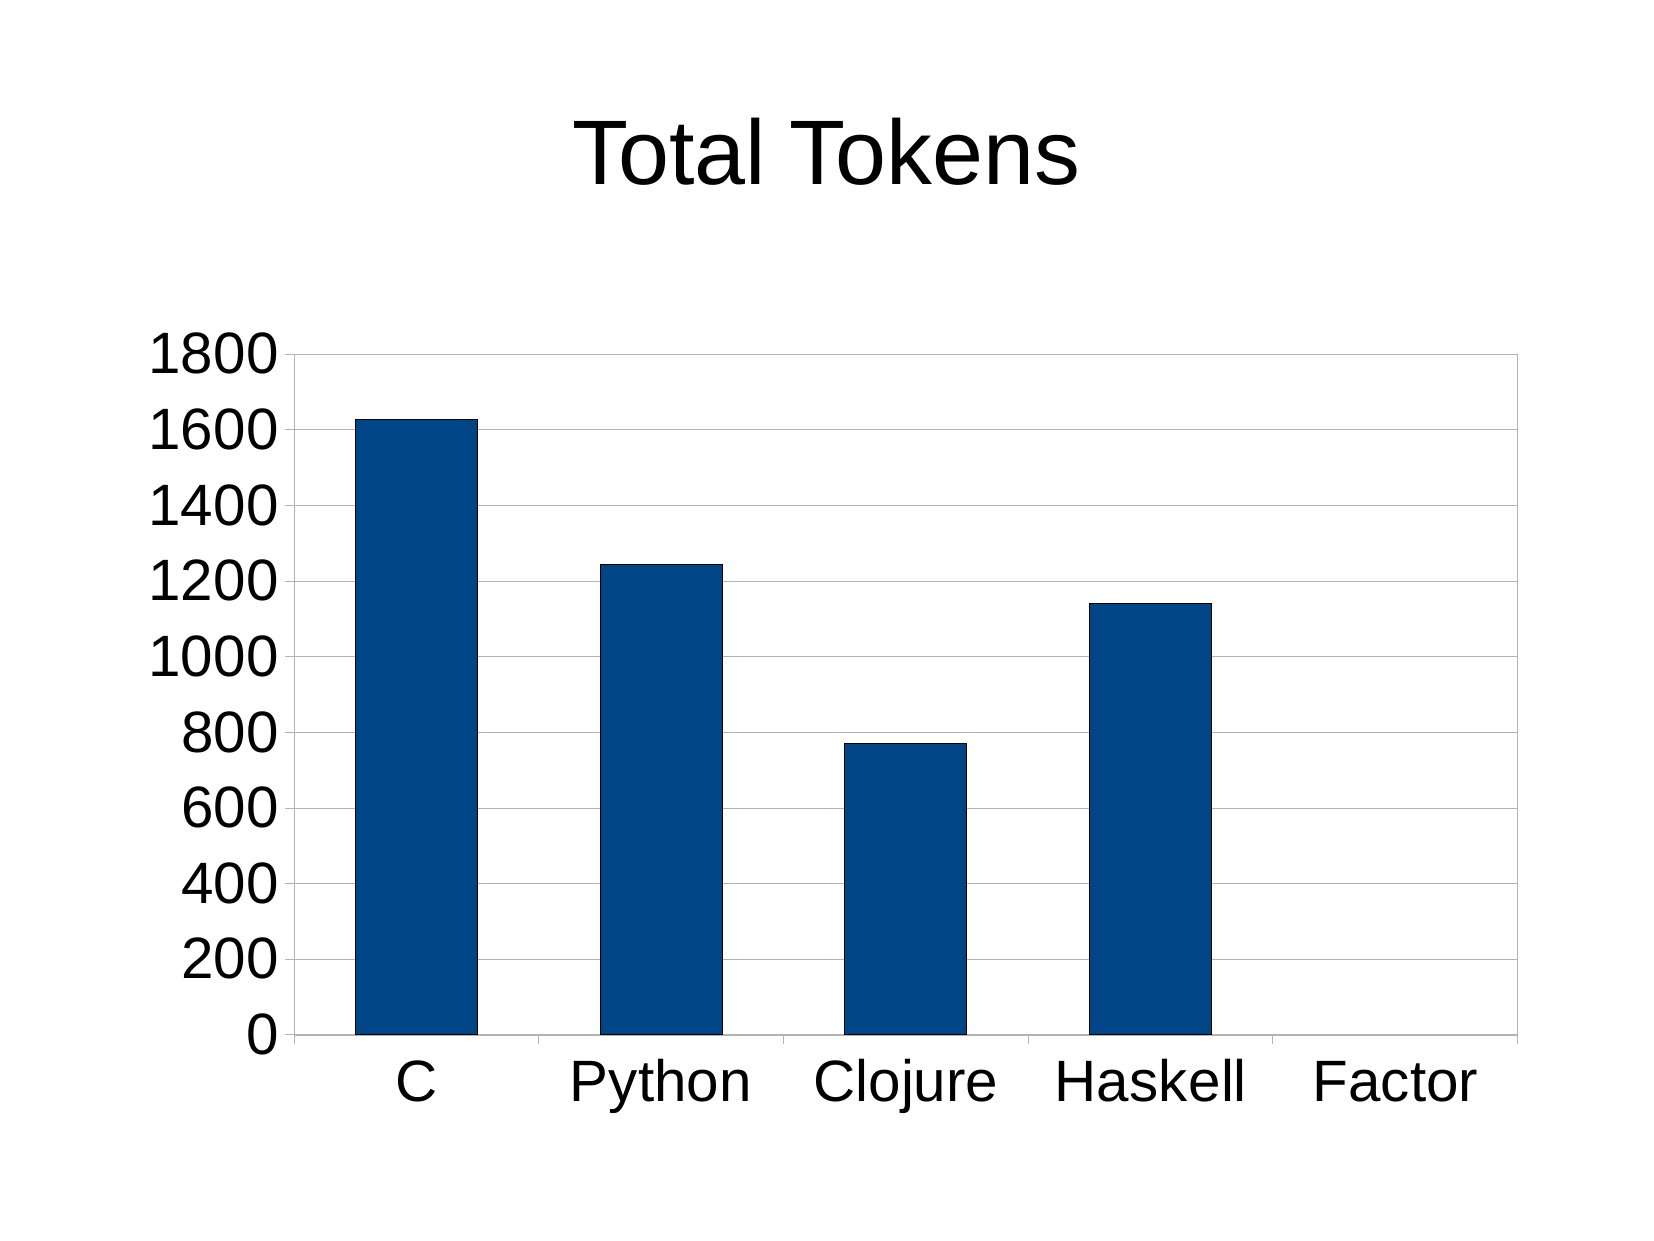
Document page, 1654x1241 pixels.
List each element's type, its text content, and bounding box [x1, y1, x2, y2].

title Total Tokens [82, 56, 1571, 250]
chart [119, 305, 1546, 1131]
